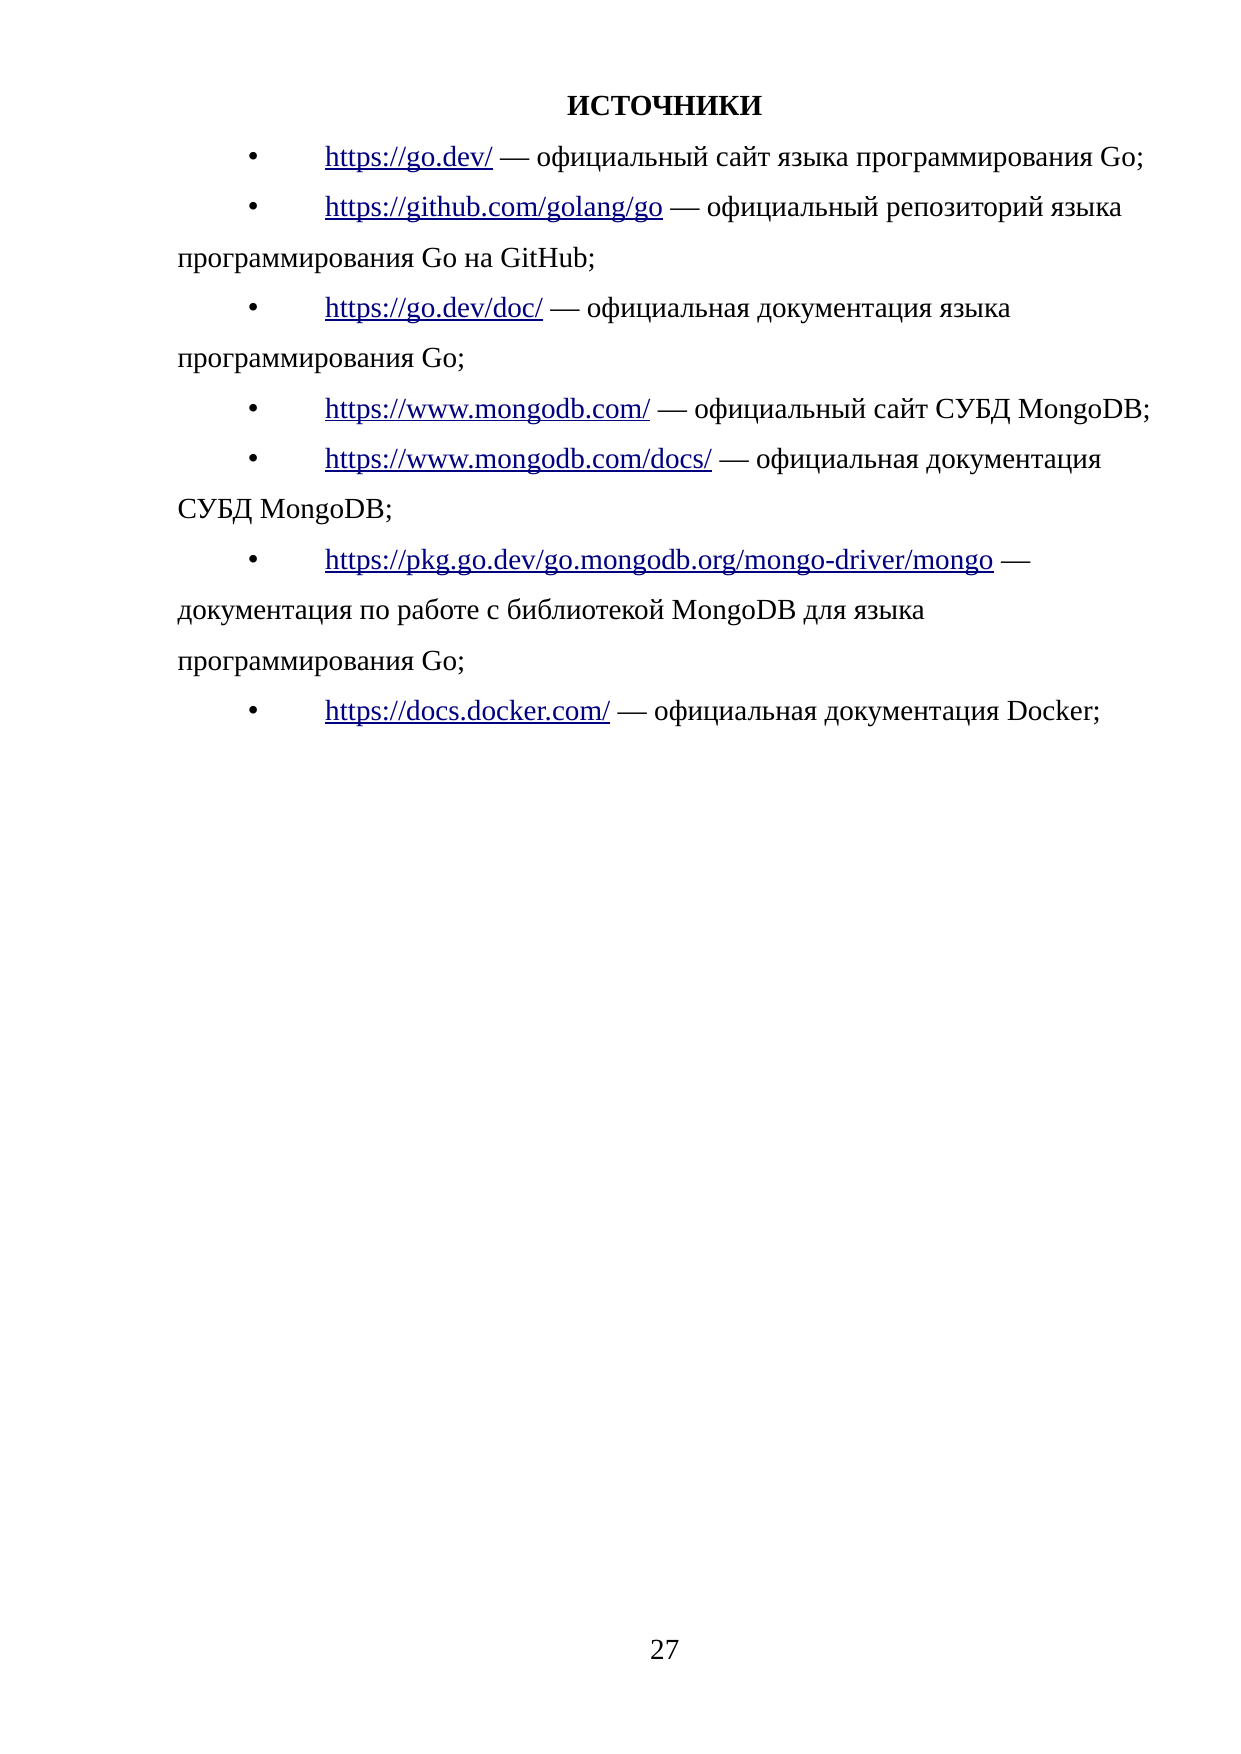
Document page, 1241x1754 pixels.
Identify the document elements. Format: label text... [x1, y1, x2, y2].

subtitle ИСТОЧНИКИ [177, 88, 1152, 122]
list https://www.mongodb.com/docs/ — официальная документация СУБД MongoDB; [177, 441, 1152, 525]
list https://go.dev/ — официальный сайт языка программирования Go; [177, 139, 1152, 172]
list https://www.mongodb.com/ — официальный сайт СУБД MongoDB; [177, 391, 1152, 424]
list https://go.dev/doc/ — официальная документация языка программирования Go; [177, 290, 1152, 374]
list https://pkg.go.dev/go.mongodb.org/mongo-driver/mongo — документация по работе с библиотекой MongoDB для языка программирования Go; [177, 542, 1152, 676]
list https://github.com/golang/go — официальный репозиторий языка программирования Go на GitHub; [177, 189, 1152, 273]
list https://docs.docker.com/ — официальная документация Docker; [177, 693, 1152, 727]
